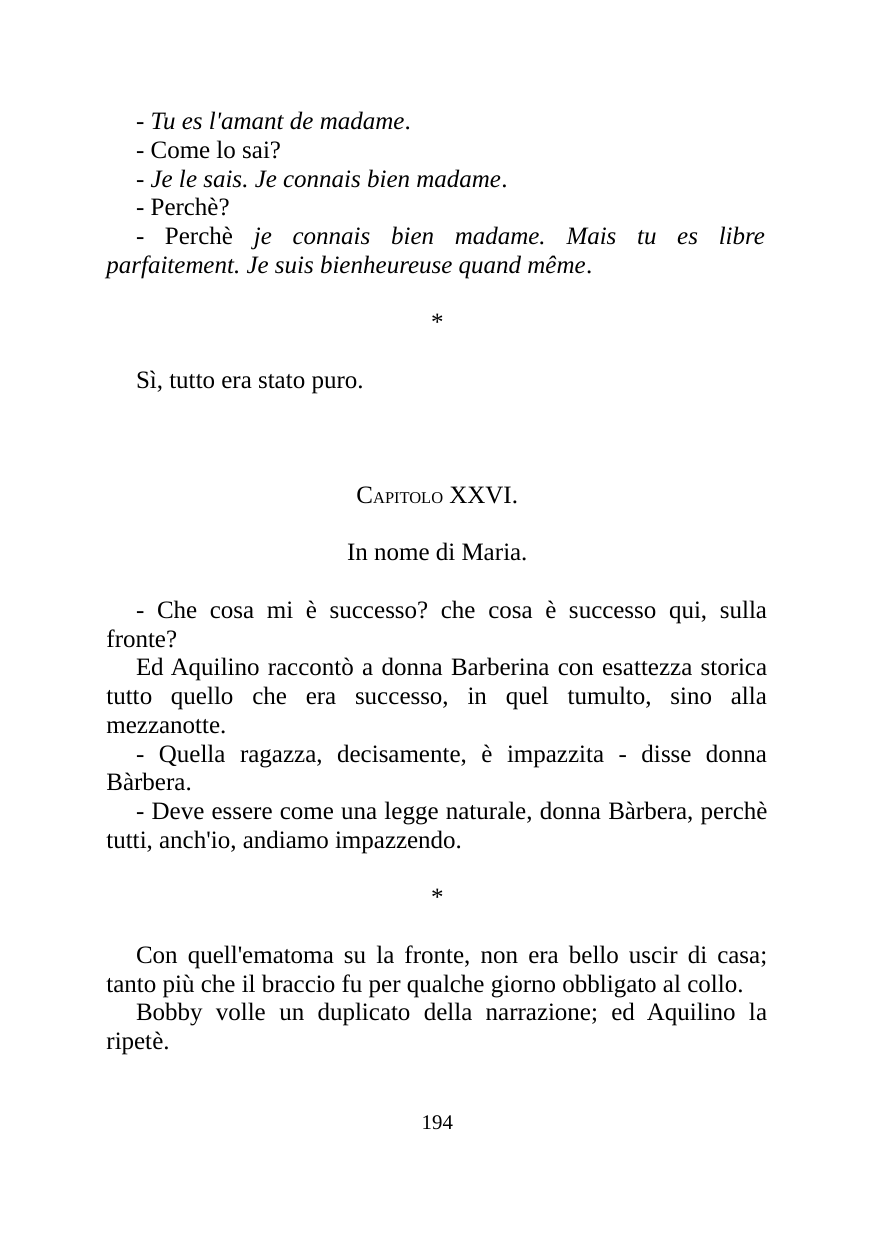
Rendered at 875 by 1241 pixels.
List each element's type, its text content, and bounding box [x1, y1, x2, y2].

text Ed Aquilino raccontò a donna Barberina con esattezza storica tutto quello che era successo, in quel tumulto, sino alla mezzanotte. [106, 652, 768, 739]
text - Deve essere come una legge naturale, donna Bàrbera, perchè tutti, anch'io, andiamo impazzendo. [106, 796, 768, 854]
text - Quella ragazza, decisamente, è impazzita - disse donna Bàrbera. [106, 739, 768, 796]
text In nome di Maria. [106, 537, 768, 566]
text Sì, tutto era stato puro. [106, 365, 768, 394]
text Bobby volle un duplicato della narrazione; ed Aquilino la ripetè. [106, 997, 768, 1055]
text - Che cosa mi è successo? che cosa è successo qui, sulla fronte? [106, 595, 768, 652]
text - Come lo sai? [106, 135, 768, 164]
text * [106, 307, 768, 336]
text Con quell'ematoma su la fronte, non era bello uscir di casa; tanto più che il braccio fu per qualche giorno obbligato al collo. [106, 940, 768, 997]
text Capitolo XXVI. [106, 480, 768, 509]
text - Je le sais. Je connais bien madame. [106, 164, 768, 192]
text - Perchè je connais bien madame. Mais tu es libre parfaitement. Je suis bienheureuse quand même. [106, 221, 768, 279]
text - Perchè? [106, 192, 768, 221]
text * [106, 882, 768, 911]
text - Tu es l'amant de madame. [106, 106, 768, 135]
